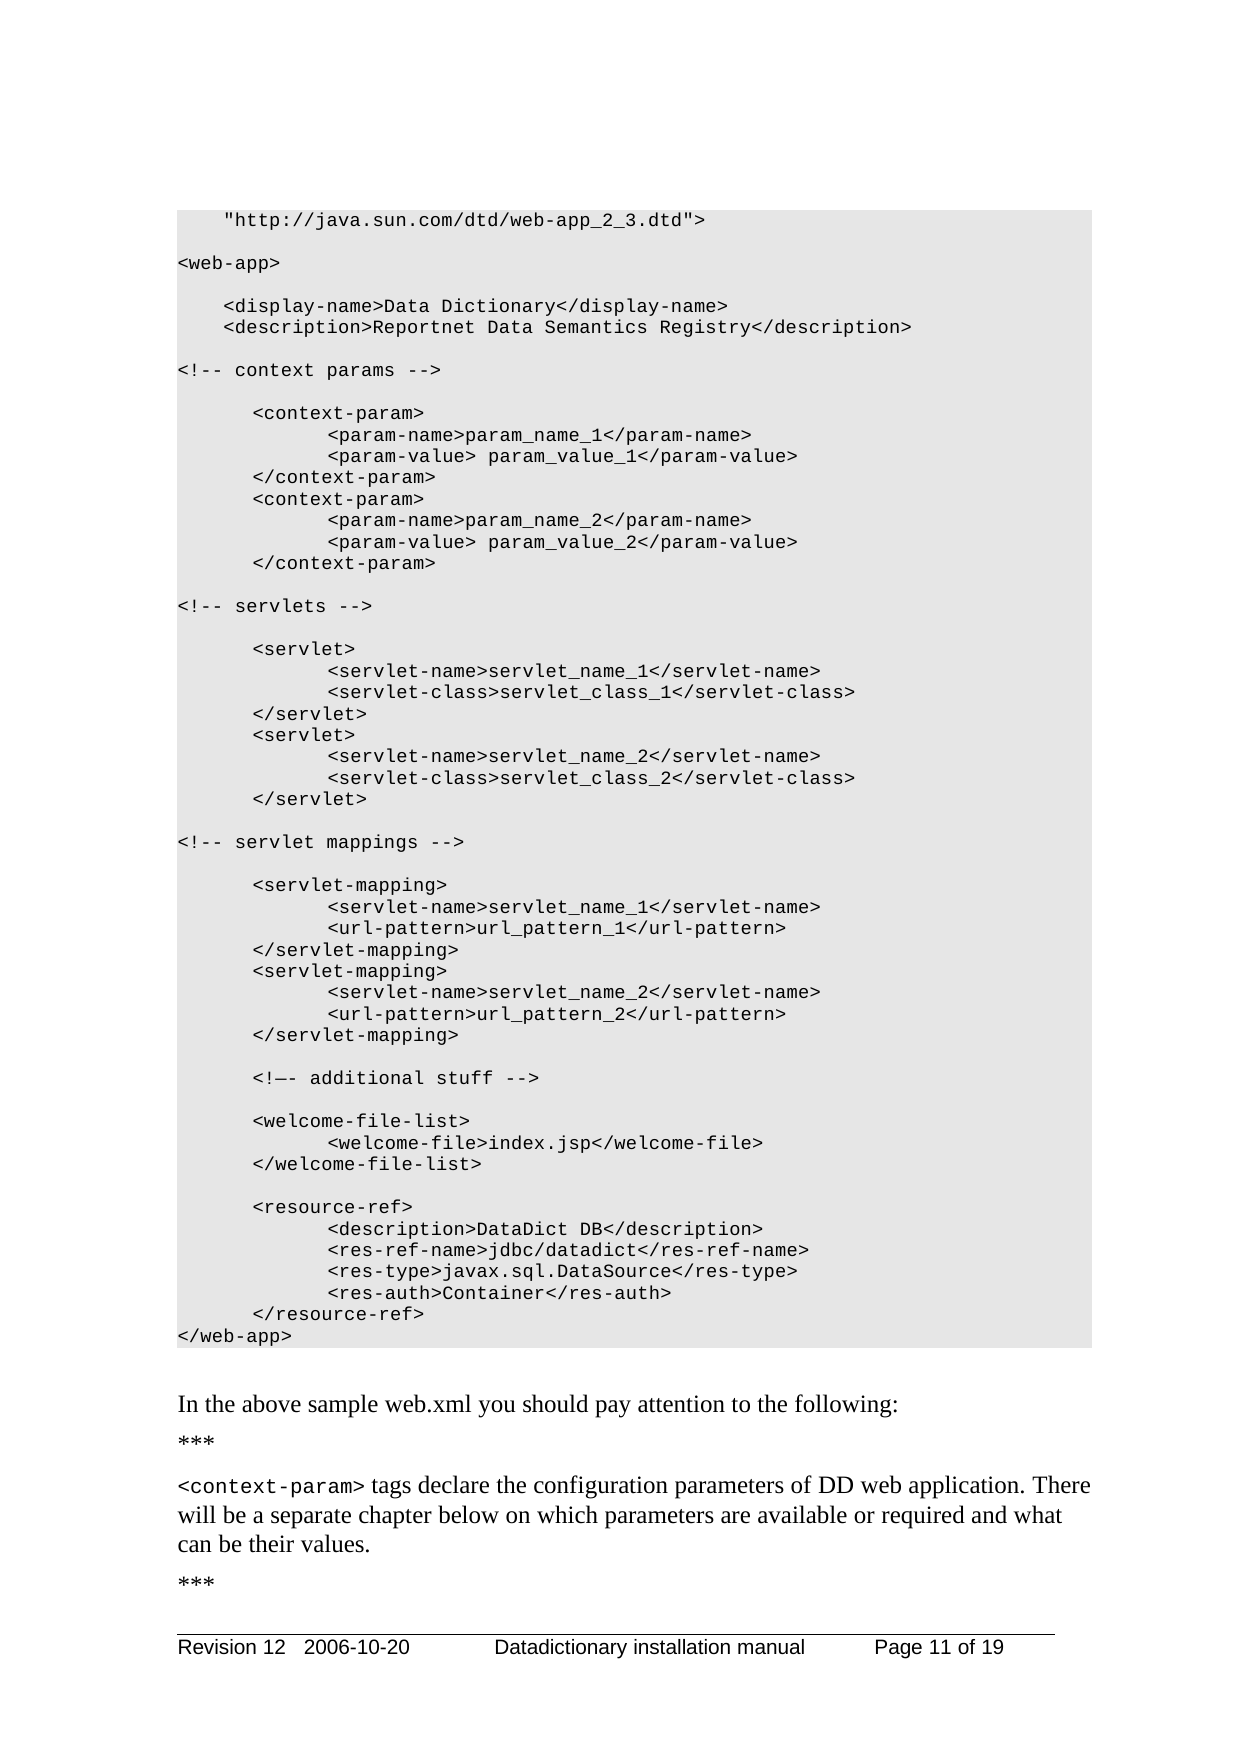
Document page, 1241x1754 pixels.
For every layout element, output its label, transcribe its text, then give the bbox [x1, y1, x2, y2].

list <res-auth>Container</res-auth> [177, 1283, 1092, 1305]
list <context-param> [177, 403, 1092, 425]
list <welcome-file-list> [177, 1112, 1092, 1133]
text In the above sample web.xml you should pay attention to the following: [177, 1388, 1092, 1417]
list <description>Reportnet Data Semantics Registry</description> [177, 318, 1092, 339]
list <servlet-mapping> [177, 961, 1092, 983]
list <param-value> param_value_1</param-value> [177, 446, 1092, 468]
list <servlet> [177, 639, 1092, 661]
list <res-type>javax.sql.DataSource</res-type> [177, 1262, 1092, 1283]
list <param-name>param_name_1</param-name> [177, 425, 1092, 446]
list "http://java.sun.com/dtd/web-app_2_3.dtd"> [177, 210, 1092, 232]
list <servlet-name>servlet_name_1</servlet-name> [177, 661, 1092, 682]
list </resource-ref> [177, 1305, 1092, 1326]
list <param-value> param_value_2</param-value> [177, 532, 1092, 554]
text *** [177, 1570, 1092, 1599]
list </welcome-file-list> [177, 1154, 1092, 1176]
list <servlet-name>servlet_name_2</servlet-name> [177, 983, 1092, 1004]
list <servlet-name>servlet_name_2</servlet-name> [177, 747, 1092, 768]
list <!—- additional stuff --> [177, 1069, 1092, 1090]
list <servlet-class>servlet_class_1</servlet-class> [177, 682, 1092, 704]
text *** [177, 1429, 1092, 1458]
list </servlet-mapping> [177, 940, 1092, 961]
list <url-pattern>url_pattern_2</url-pattern> [177, 1004, 1092, 1026]
list <res-ref-name>jdbc/datadict</res-ref-name> [177, 1240, 1092, 1262]
list <welcome-file>index.jsp</welcome-file> [177, 1133, 1092, 1154]
list </web-app> [177, 1326, 1092, 1348]
list <resource-ref> [177, 1197, 1092, 1219]
text <context-param> tags declare the configuration parameters of DD web application. There will be a separate chapter below on which parameters are available or required and what can be their values. [177, 1470, 1092, 1558]
list </context-param> [177, 468, 1092, 489]
list <!-- servlet mappings --> [177, 833, 1092, 854]
list </servlet> [177, 704, 1092, 725]
list <servlet> [177, 725, 1092, 747]
list <servlet-name>servlet_name_1</servlet-name> [177, 897, 1092, 918]
list </servlet> [177, 790, 1092, 811]
list <web-app> [177, 253, 1092, 275]
list <!-- context params --> [177, 361, 1092, 382]
list </servlet-mapping> [177, 1026, 1092, 1047]
list <!-- servlets --> [177, 597, 1092, 618]
list <url-pattern>url_pattern_1</url-pattern> [177, 918, 1092, 940]
list <display-name>Data Dictionary</display-name> [177, 296, 1092, 318]
list </context-param> [177, 554, 1092, 575]
list <param-name>param_name_2</param-name> [177, 511, 1092, 532]
list <context-param> [177, 489, 1092, 511]
list <servlet-mapping> [177, 876, 1092, 897]
list <servlet-class>servlet_class_2</servlet-class> [177, 768, 1092, 790]
list <description>DataDict DB</description> [177, 1219, 1092, 1240]
